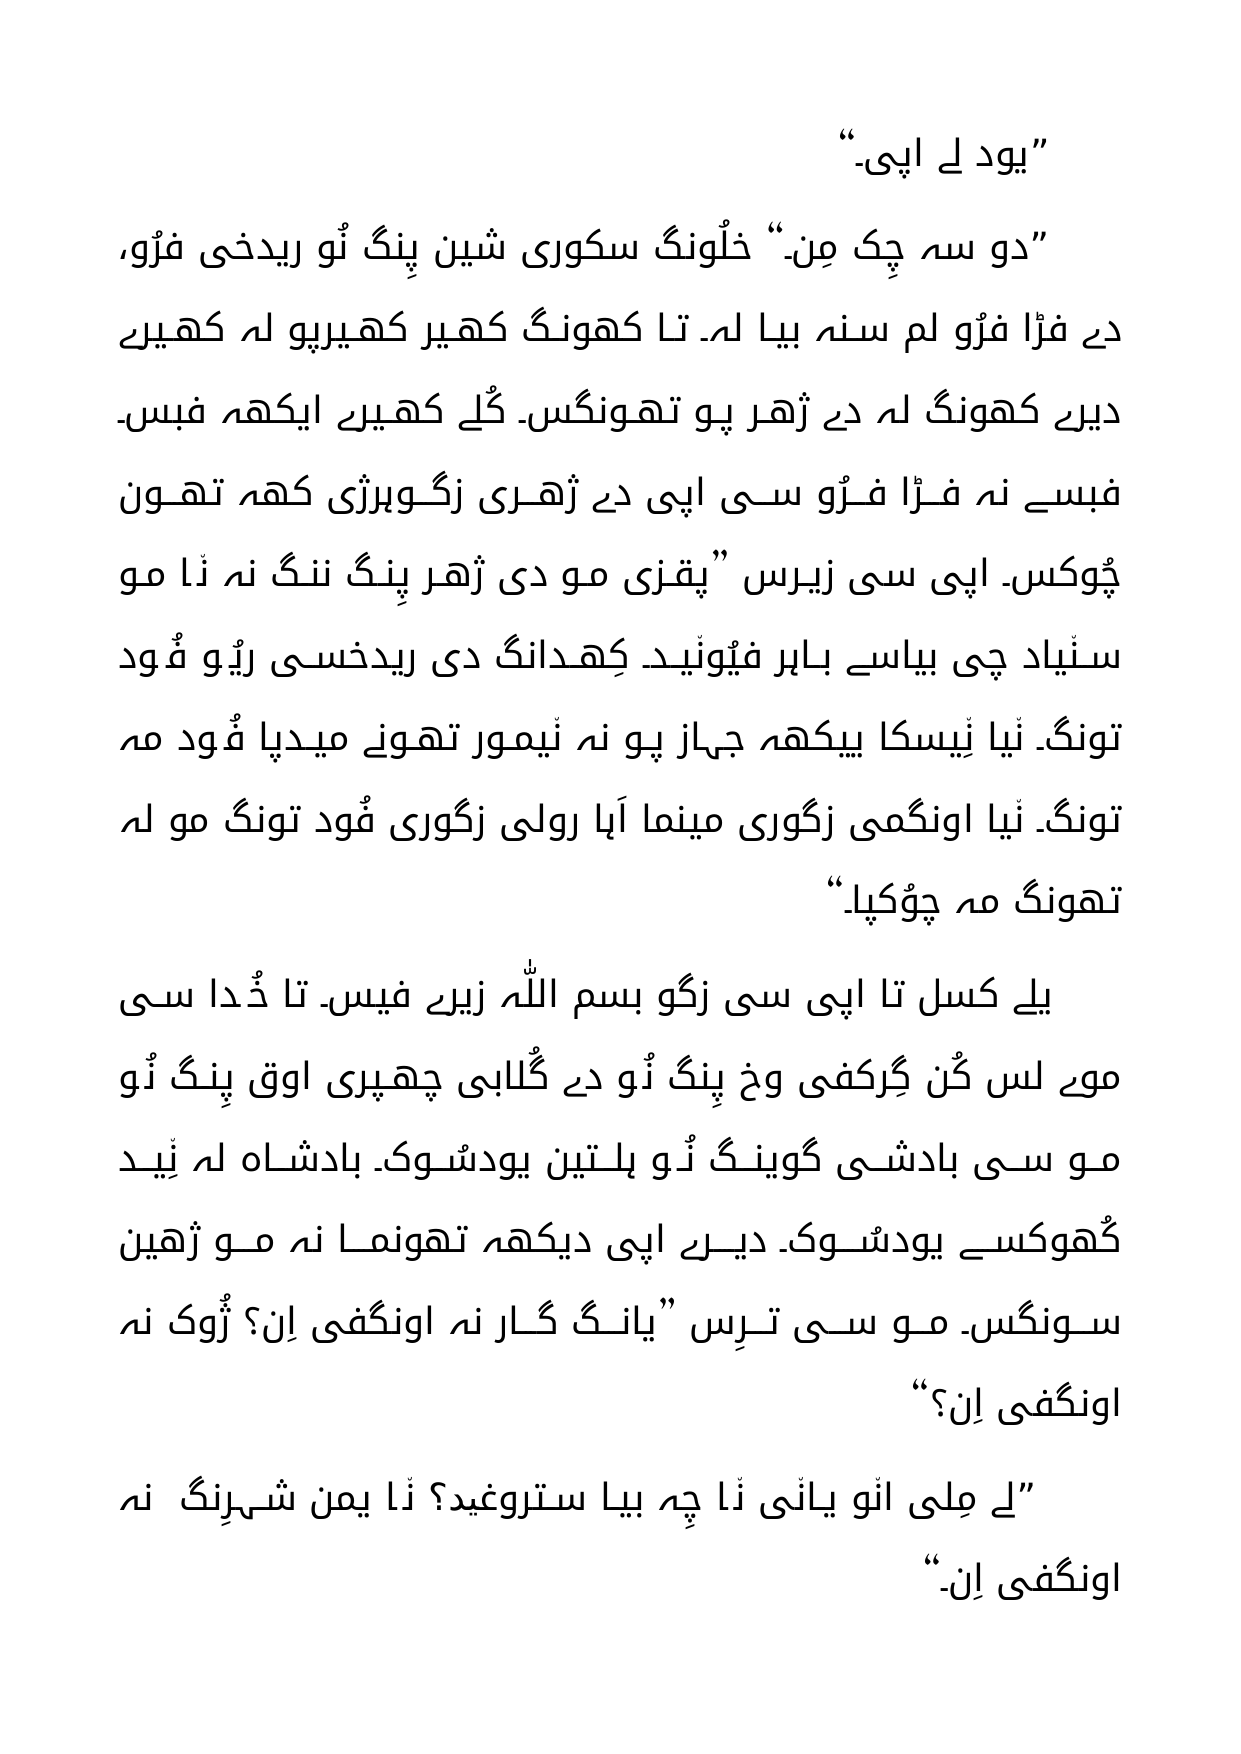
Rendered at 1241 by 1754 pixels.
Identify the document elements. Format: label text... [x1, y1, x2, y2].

text ”یود لے اپی۔“ [118, 118, 1122, 189]
text ”لے مِلی ان٘و یان٘ی ن٘ا چِہ بیا ستروغید؟ ن٘ا یمن شہرِنگ نہ اونگفی اِن۔“ [118, 1462, 1122, 1615]
text یلے کسل تا اپی سی زگو بسم اللّٰہ زیرے فیس۔ تا خُدا سی موے لس کُن گِرکفی وخ پِنگ نُو دے گُلابی چھپری اوق پِنگ نُو مو سی بادشی گوینگ نُو ہلتین یودسُوک۔ بادشاہ لہ نِ٘ید کُھوکسے یودسُوک۔ دیرے اپی دیکھہ تھونما نہ مو ژھین سونگس۔ مو سی ترِس ”یانگ گار نہ اونگفی اِن؟ ژُوک نہ اونگفی اِن؟“ [118, 959, 1122, 1439]
text ”دو سہ چِک مِن۔“ خلُونگ سکوری شین پِنگ نُو ریدخی فرُو، دے فڑا فرُو لم سنہ بیا لہ۔ تا کھونگ کھیر کھیرپو لہ کھیرے دیرے کھونگ لہ دے ژھر پو تھونگس۔ کُلے کھیرے ایکھہ فبس۔ فبسے نہ فڑا فرُو سی اپی دے ژھری زگوہرژی کھہ تھون چُوکس۔ اپی سی زیرس ”پقزی مو دی ژھر پِنگ ننگ نہ ن٘ا مو سن٘یاد چی بیاسے باہر فیُون٘ید۔ کِھدانگ دی ریدخسی ریُو فُود تونگ۔ ن٘یا نِ٘یسکا ییکھہ جہاز پو نہ ن٘یمور تھونے میدپا فُود مہ تونگ۔ ن٘یا اونگمی زگوری مینما اَہا رولی زگوری فُود تونگ مو لہ تھونگ مہ چوُکپا۔“ [118, 212, 1122, 937]
